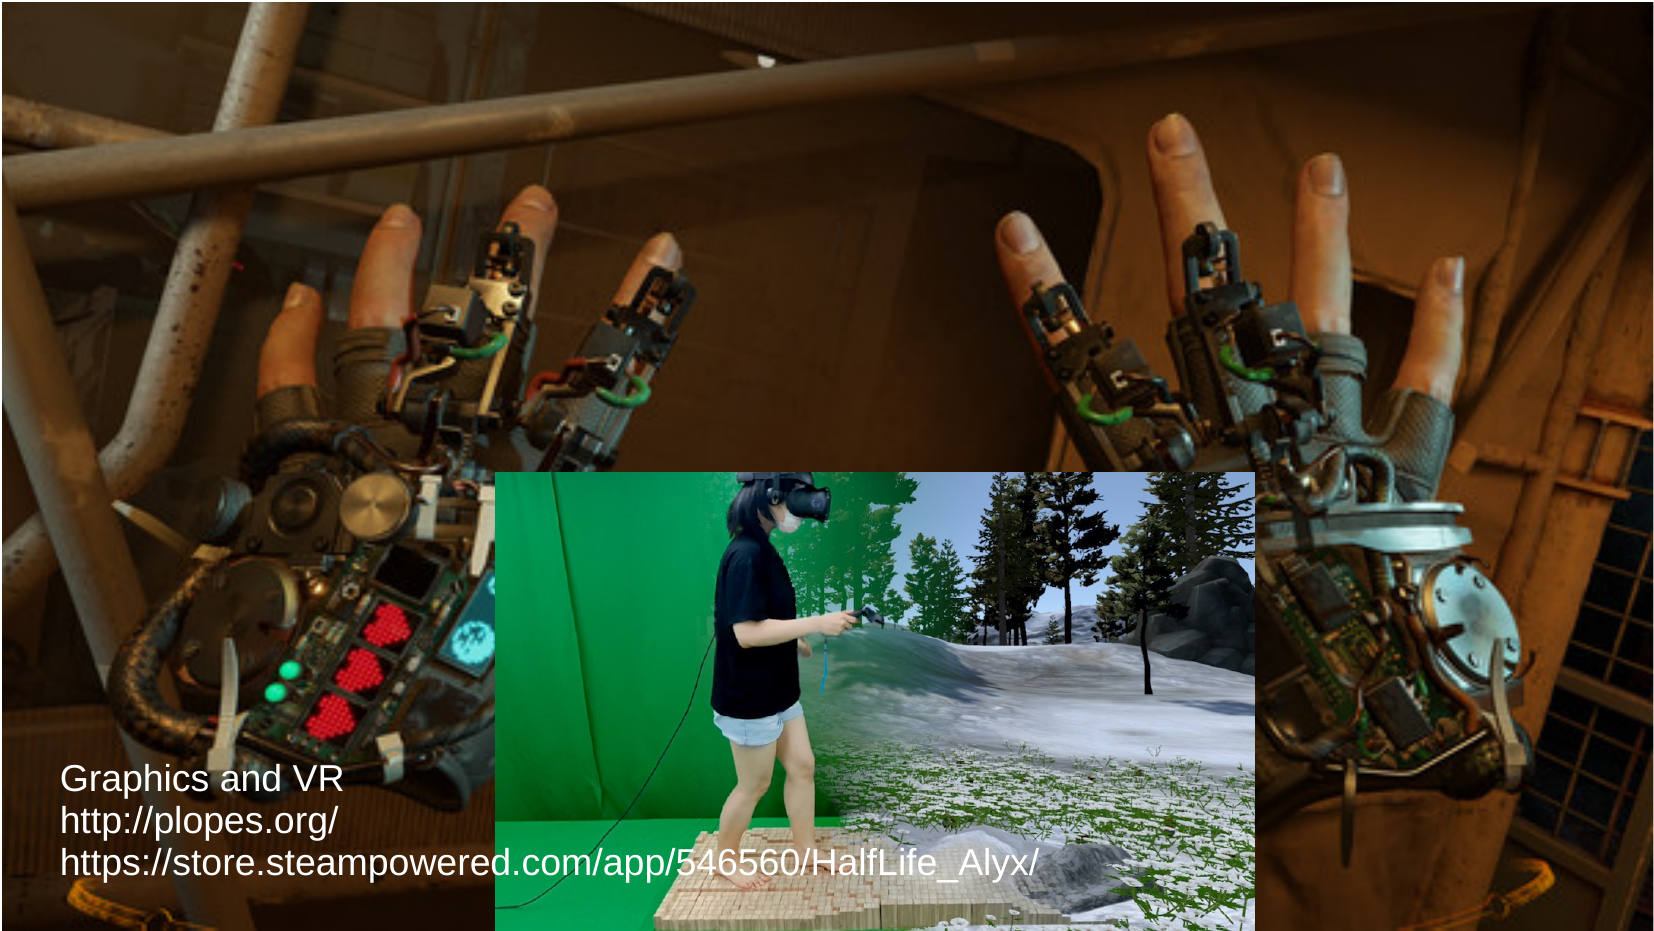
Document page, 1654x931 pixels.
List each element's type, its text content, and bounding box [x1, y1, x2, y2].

picture [2, 2, 1654, 931]
text_box Graphics and VR http://plopes.org/ https://store.steampowered.com/app/546560/HalfLife_Alyx/ [45, 750, 1186, 931]
